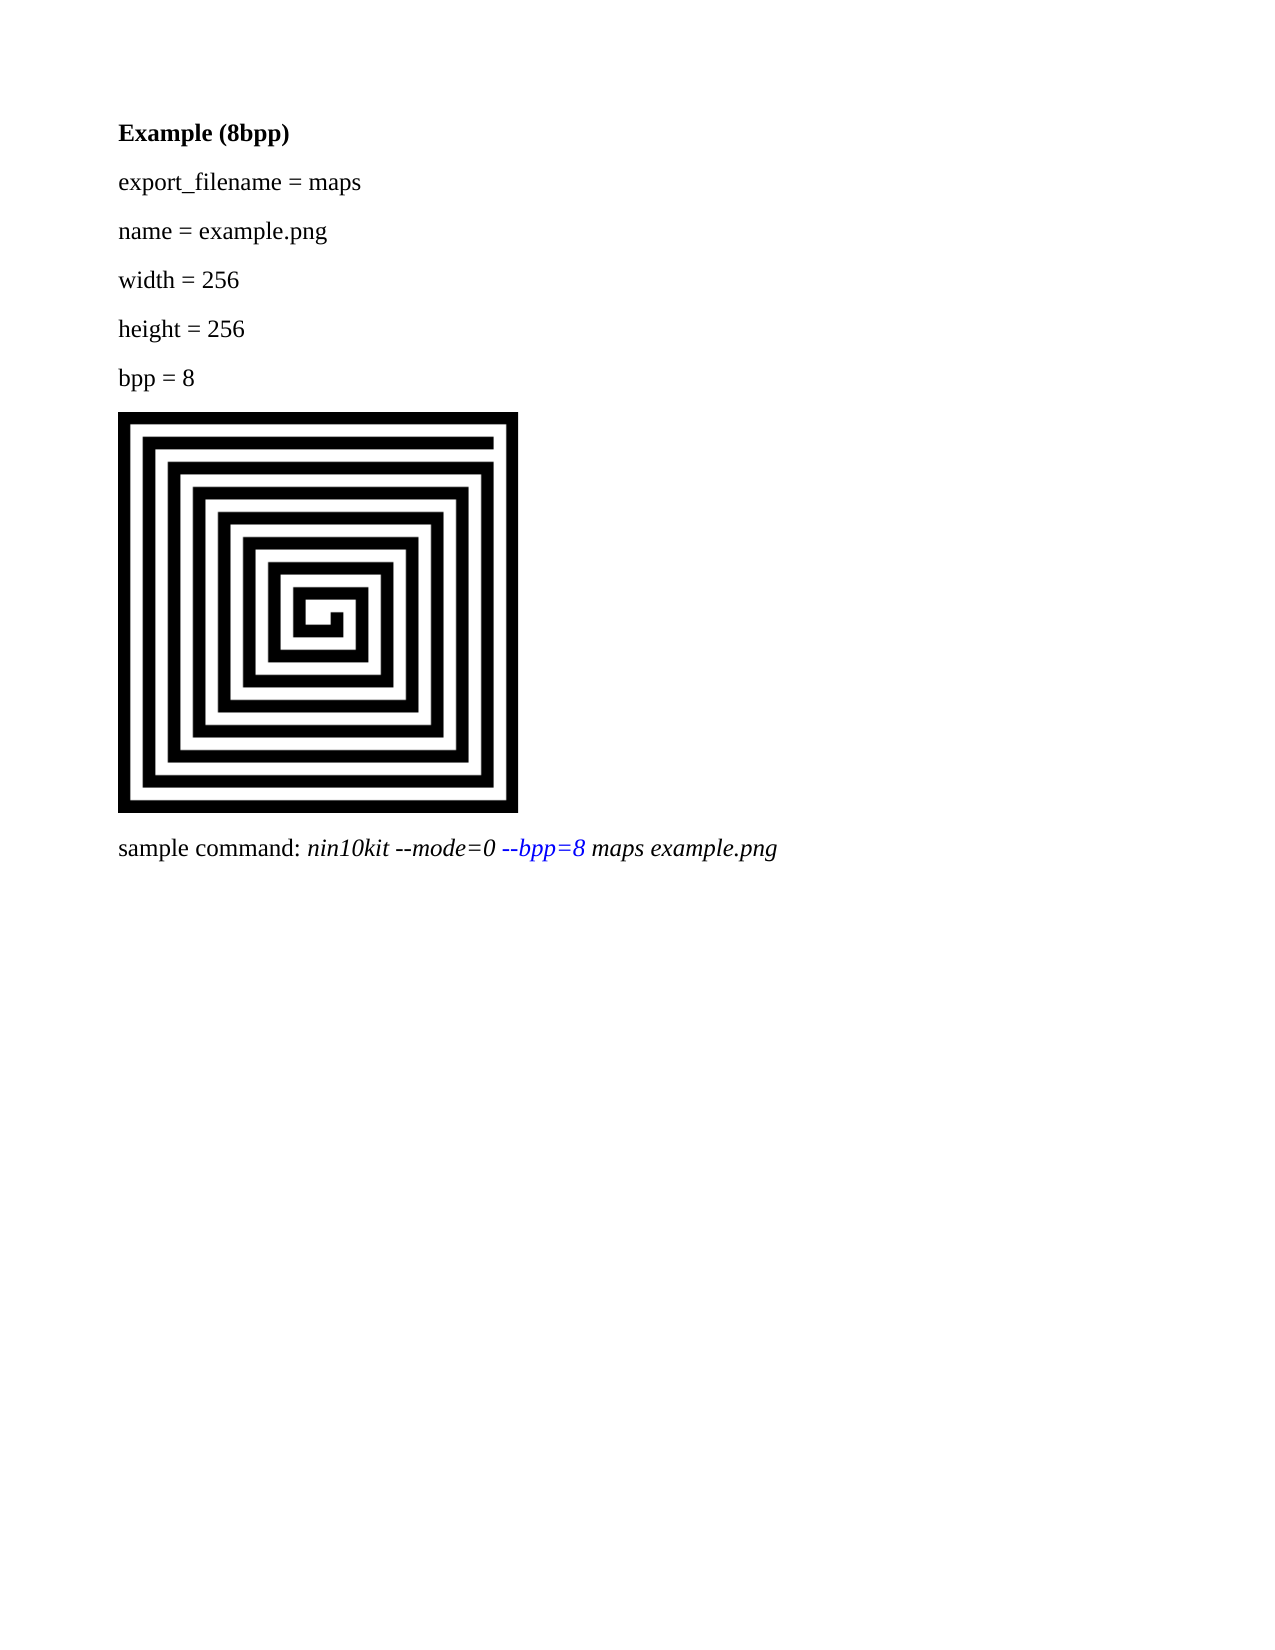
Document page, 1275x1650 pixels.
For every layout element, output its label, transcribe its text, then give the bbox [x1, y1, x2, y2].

text width = 256 [118, 265, 1157, 294]
picture [118, 412, 519, 813]
text sample command: nin10kit --mode=0 --bpp=8 maps example.png [118, 833, 1157, 861]
text name = example.png [118, 216, 1157, 245]
text Example (8bpp) [118, 118, 1157, 147]
text export_filename = maps [118, 167, 1157, 196]
text bpp = 8 [118, 363, 1157, 392]
text height = 256 [118, 314, 1157, 343]
